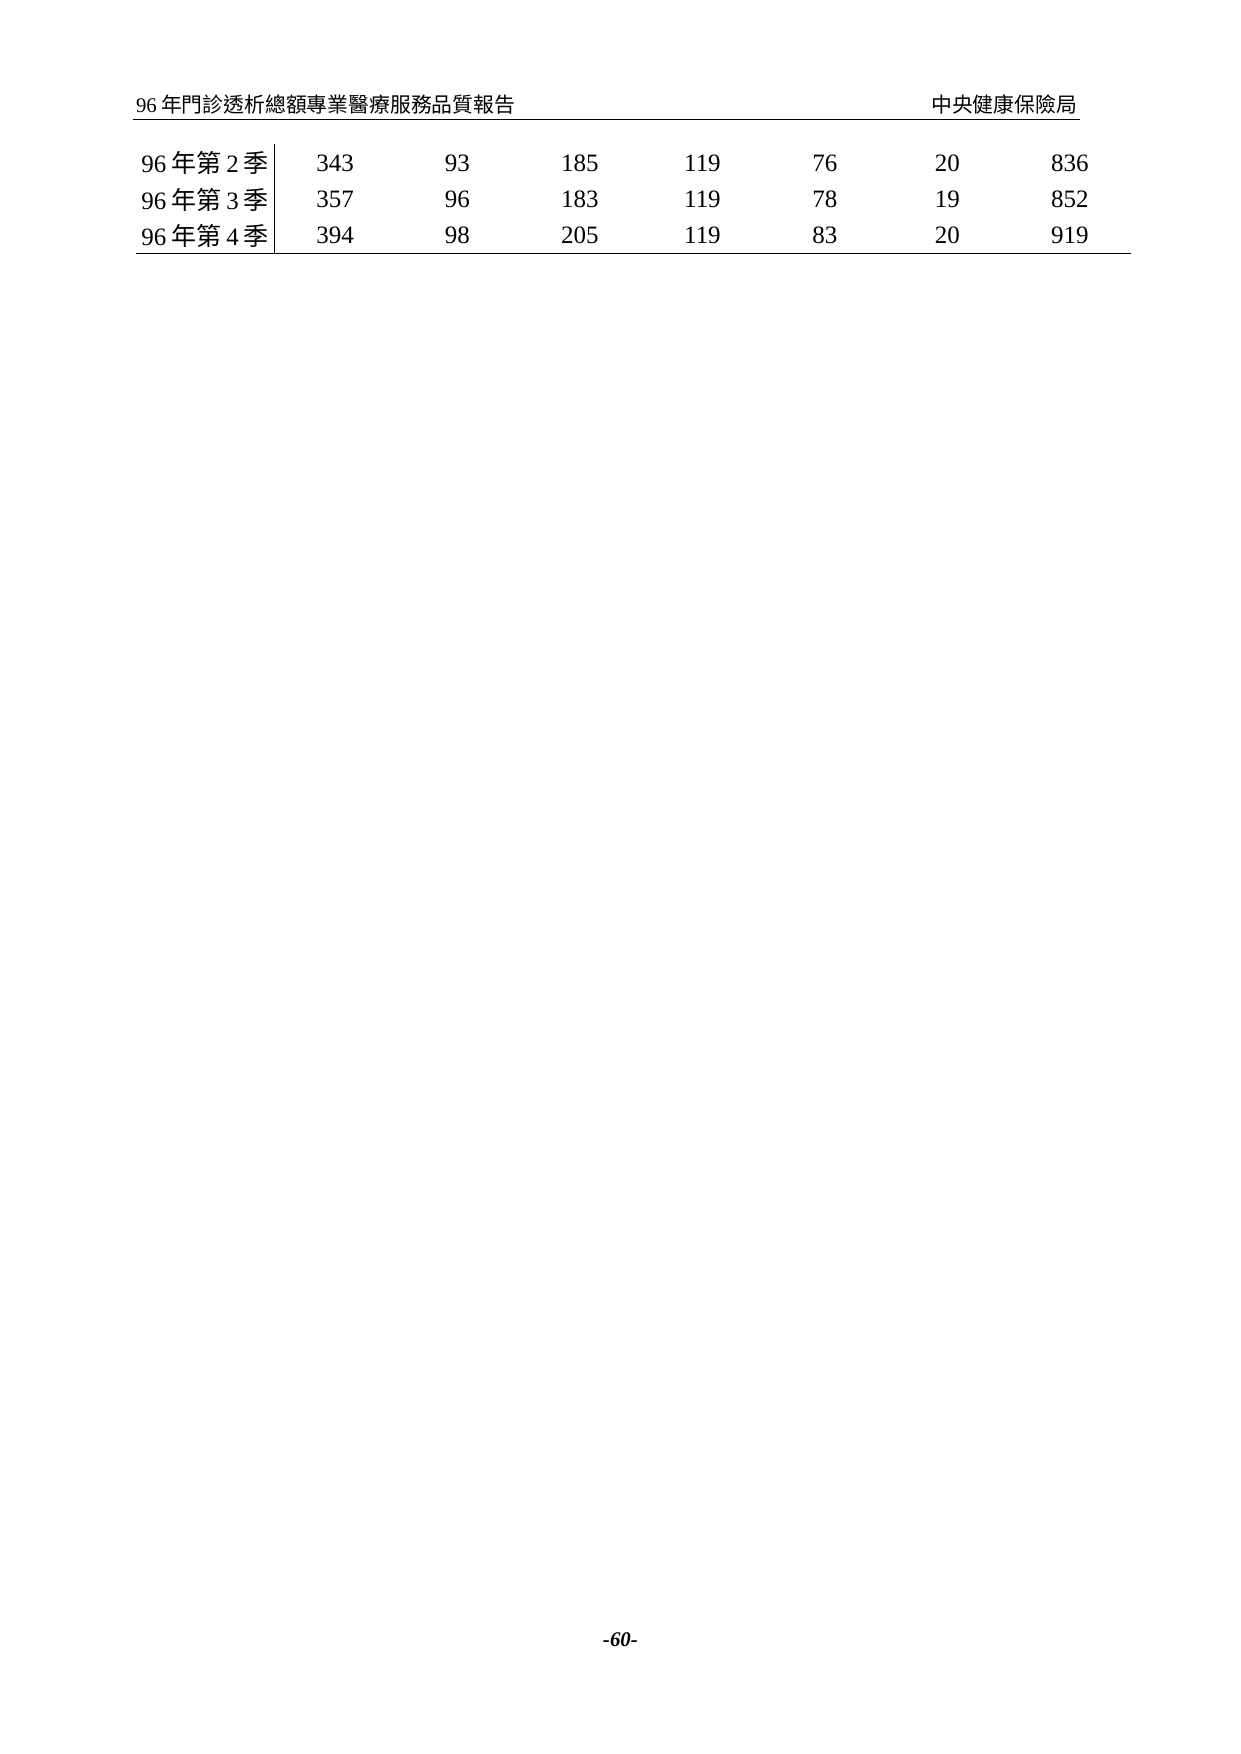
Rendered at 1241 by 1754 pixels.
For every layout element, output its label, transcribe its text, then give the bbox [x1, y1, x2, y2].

table_cell 119 [641, 144, 763, 180]
table_cell 83 [763, 216, 886, 253]
table_cell 93 [396, 144, 518, 180]
table_cell 19 [886, 180, 1008, 216]
table_cell 76 [763, 144, 886, 180]
table_cell 183 [518, 180, 641, 216]
table_cell 96年第4季 [136, 216, 274, 253]
table_cell 836 [1008, 144, 1131, 180]
table_cell 852 [1008, 180, 1131, 216]
table_cell 96年第2季 [136, 144, 274, 180]
table_cell 20 [886, 144, 1008, 180]
table_cell 185 [518, 144, 641, 180]
table_cell 96 [396, 180, 518, 216]
table_cell 343 [275, 144, 396, 180]
table_cell 119 [641, 216, 763, 253]
table_cell 119 [641, 180, 763, 216]
table_cell 20 [886, 216, 1008, 253]
table_cell 394 [275, 216, 396, 253]
table_cell 98 [396, 216, 518, 253]
table_cell 96年第3季 [136, 180, 274, 216]
table_cell 205 [518, 216, 641, 253]
table_cell 78 [763, 180, 886, 216]
table_cell 357 [275, 180, 396, 216]
table_cell 919 [1008, 216, 1131, 253]
